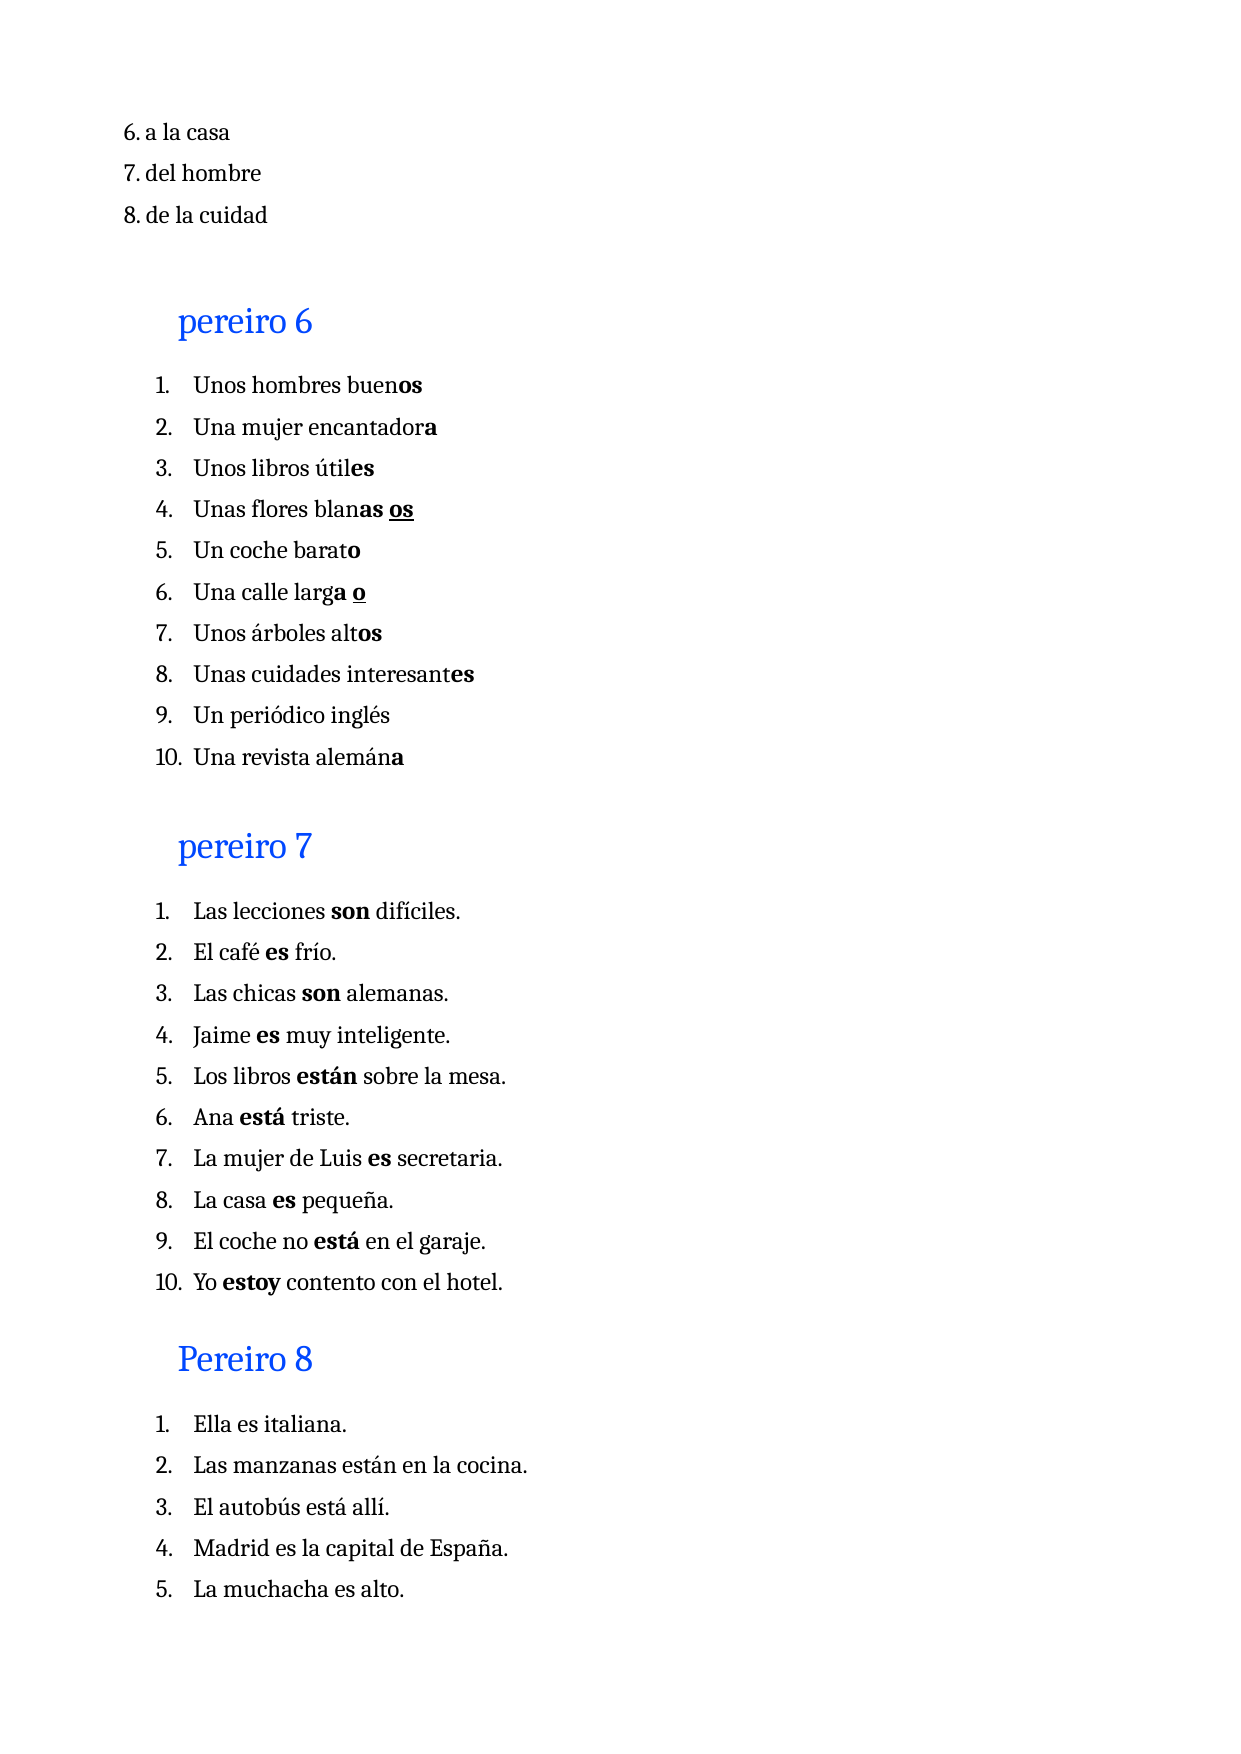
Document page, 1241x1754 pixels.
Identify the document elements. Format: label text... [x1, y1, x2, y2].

list Una mujer encantadora [156, 412, 1122, 441]
list La casa es pequeña. [156, 1186, 1122, 1214]
list Unas flores blanas os [156, 495, 1122, 524]
list El café es frío. [156, 938, 1122, 967]
list Un periódico inglés [156, 701, 1122, 730]
list Las lecciones son difíciles. [156, 897, 1122, 926]
list El coche no está en el garaje. [156, 1227, 1122, 1256]
list Ella es italiana. [156, 1410, 1122, 1439]
list La mujer de Luis es secretaria. [156, 1144, 1122, 1173]
list Una revista alemána [156, 742, 1122, 771]
list El autobús está allí. [156, 1492, 1122, 1521]
text 8. de la cuidad [118, 201, 1122, 229]
list Unas cuidades interesantes [156, 660, 1122, 689]
list Una calle larga o [156, 577, 1122, 606]
list Los libros están sobre la mesa. [156, 1062, 1122, 1091]
list Unos árboles altos [156, 619, 1122, 647]
text Pereiro 8 [177, 1338, 1122, 1381]
list Unos libros útiles [156, 454, 1122, 482]
list La muchacha es alto. [156, 1575, 1122, 1604]
list Jaime es muy inteligente. [156, 1021, 1122, 1049]
list Ana está triste. [156, 1103, 1122, 1132]
text pereiro 6 [177, 299, 1122, 342]
text 6. a la casa [118, 118, 1122, 147]
list Las manzanas están en la cocina. [156, 1451, 1122, 1480]
list Yo estoy contento con el hotel. [156, 1268, 1122, 1297]
list Un coche barato [156, 536, 1122, 565]
list Madrid es la capital de España. [156, 1534, 1122, 1562]
text pereiro 7 [177, 825, 1122, 868]
list Las chicas son alemanas. [156, 979, 1122, 1008]
list Unos hombres buenos [156, 371, 1122, 400]
text 7. del hombre [118, 159, 1122, 188]
